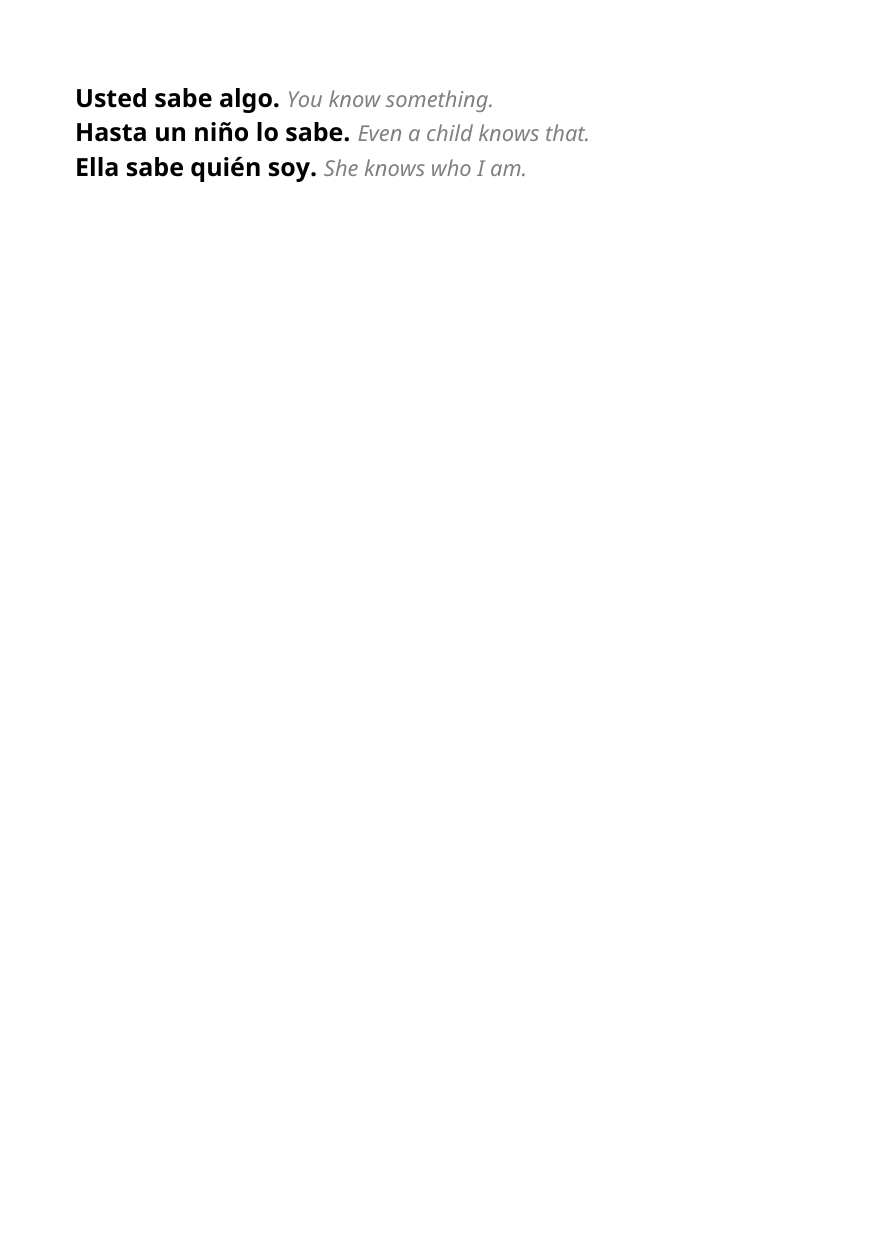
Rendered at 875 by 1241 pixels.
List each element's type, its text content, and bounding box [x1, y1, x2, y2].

text Hasta un niño lo sabe. Even a child knows that. [75, 115, 799, 149]
text Ella sabe quién soy. She knows who I am. [75, 149, 799, 183]
text Usted sabe algo. You know something. [75, 81, 799, 115]
